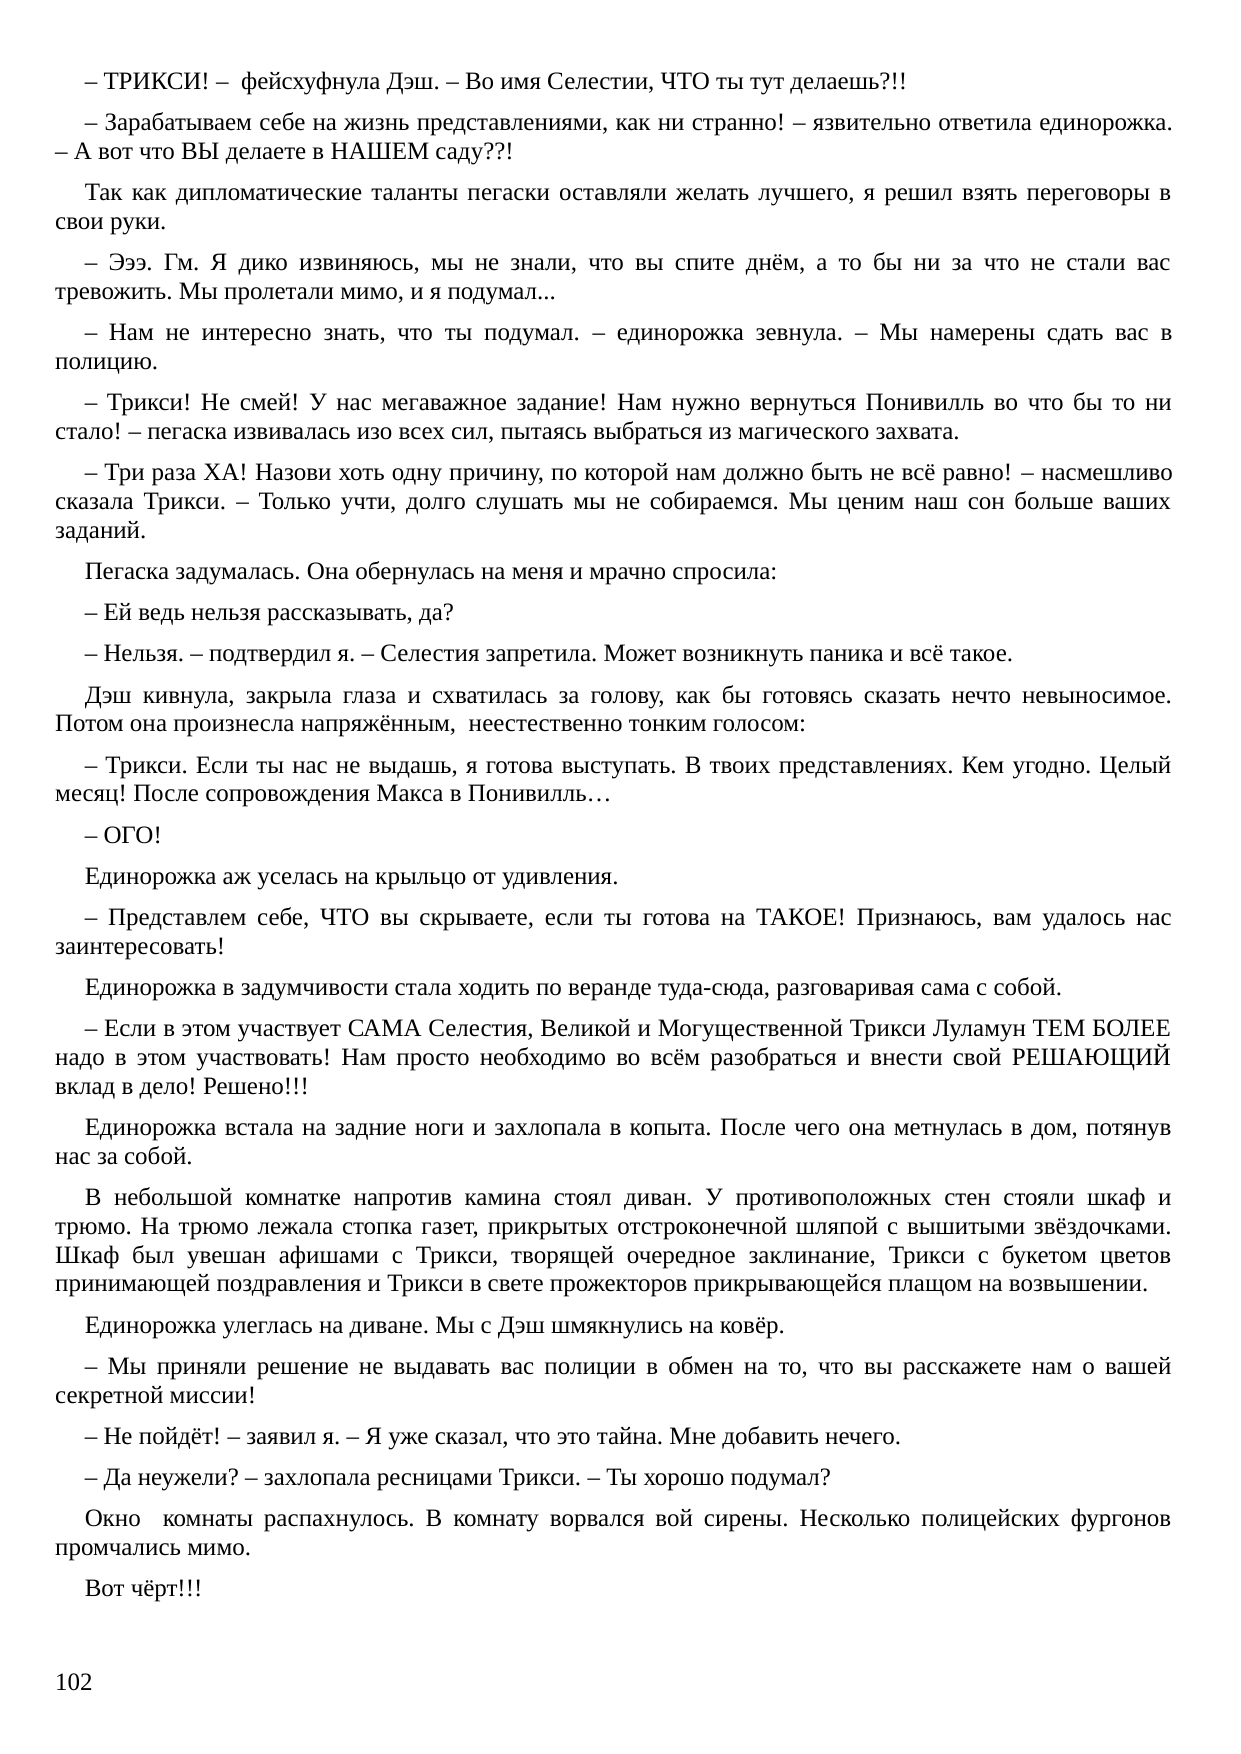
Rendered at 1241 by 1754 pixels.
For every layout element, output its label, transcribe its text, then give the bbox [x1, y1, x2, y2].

text – ТРИКСИ! – фейсхуфнула Дэш. – Во имя Селестии, ЧТО ты тут делаешь?!! [55, 66, 1173, 95]
text – Нам не интересно знать, что ты подумал. – единорожка зевнула. – Мы намерены сдать вас в полицию. [55, 317, 1173, 375]
text Вот чёрт!!! [55, 1573, 1173, 1602]
text Единорожка в задумчивости стала ходить по веранде туда-сюда, разговаривая сама с собой. [55, 972, 1173, 1001]
text Так как дипломатические таланты пегаски оставляли желать лучшего, я решил взять переговоры в свои руки. [55, 177, 1173, 235]
text – Три раза ХА! Назови хоть одну причину, по которой нам должно быть не всё равно! – насмешливо сказала Трикси. – Только учти, долго слушать мы не собираемся. Мы ценим наш сон больше ваших заданий. [55, 457, 1173, 543]
text – Нельзя. – подтвердил я. – Селестия запретила. Может возникнуть паника и всё такое. [55, 638, 1173, 667]
text Окно комнаты распахнулось. В комнату ворвался вой сирены. Несколько полицейских фургонов промчались мимо. [55, 1503, 1173, 1561]
text – Ей ведь нельзя рассказывать, да? [55, 597, 1173, 626]
text – Эээ. Гм. Я дико извиняюсь, мы не знали, что вы спите днём, а то бы ни за что не стали вас тревожить. Мы пролетали мимо, и я подумал... [55, 247, 1173, 305]
text – Трикси! Не смей! У нас мегаважное задание! Нам нужно вернуться Понивилль во что бы то ни стало! – пегаска извивалась изо всех сил, пытаясь выбраться из магического захвата. [55, 387, 1173, 445]
text Единорожка встала на задние ноги и захлопала в копыта. После чего она метнулась в дом, потянув нас за собой. [55, 1112, 1173, 1170]
text – ОГО! [55, 820, 1173, 848]
text – Мы приняли решение не выдавать вас полиции в обмен на то, что вы расскажете нам о вашей секретной миссии! [55, 1351, 1173, 1408]
text – Зарабатываем себе на жизнь представлениями, как ни странно! – язвительно ответила единорожка. – А вот что ВЫ делаете в НАШЕМ саду??! [55, 107, 1173, 165]
text Единорожка улеглась на диване. Мы с Дэш шмякнулись на ковёр. [55, 1310, 1173, 1338]
text Дэш кивнула, закрыла глаза и схватилась за голову, как бы готовясь сказать нечто невыносимое. Потом она произнесла напряжённым, неестественно тонким голосом: [55, 680, 1173, 737]
text Пегаска задумалась. Она обернулась на меня и мрачно спросила: [55, 556, 1173, 585]
text – Представлем себе, ЧТО вы скрываете, если ты готова на ТАКОЕ! Признаюсь, вам удалось нас заинтересовать! [55, 902, 1173, 960]
text В небольшой комнатке напротив камина стоял диван. У противоположных стен стояли шкаф и трюмо. На трюмо лежала стопка газет, прикрытых отстроконечной шляпой с вышитыми звёздочками. Шкаф был увешан афишами с Трикси, творящей очередное заклинание, Трикси с букетом цветов принимающей поздравления и Трикси в свете прожекторов прикрывающейся плащом на возвышении. [55, 1182, 1173, 1297]
text – Да неужели? – захлопала ресницами Трикси. – Ты хорошо подумал? [55, 1462, 1173, 1491]
text – Если в этом участвует САМА Селестия, Великой и Могущественной Трикси Луламун ТЕМ БОЛЕЕ надо в этом участвовать! Нам просто необходимо во всём разобраться и внести свой РЕШАЮЩИЙ вклад в дело! Решено!!! [55, 1013, 1173, 1100]
text – Трикси. Если ты нас не выдашь, я готова выступать. В твоих представлениях. Кем угодно. Целый месяц! После сопровождения Макса в Понивилль… [55, 750, 1173, 807]
text – Не пойдёт! – заявил я. – Я уже сказал, что это тайна. Мне добавить нечего. [55, 1421, 1173, 1450]
text Единорожка аж уселась на крыльцо от удивления. [55, 861, 1173, 890]
